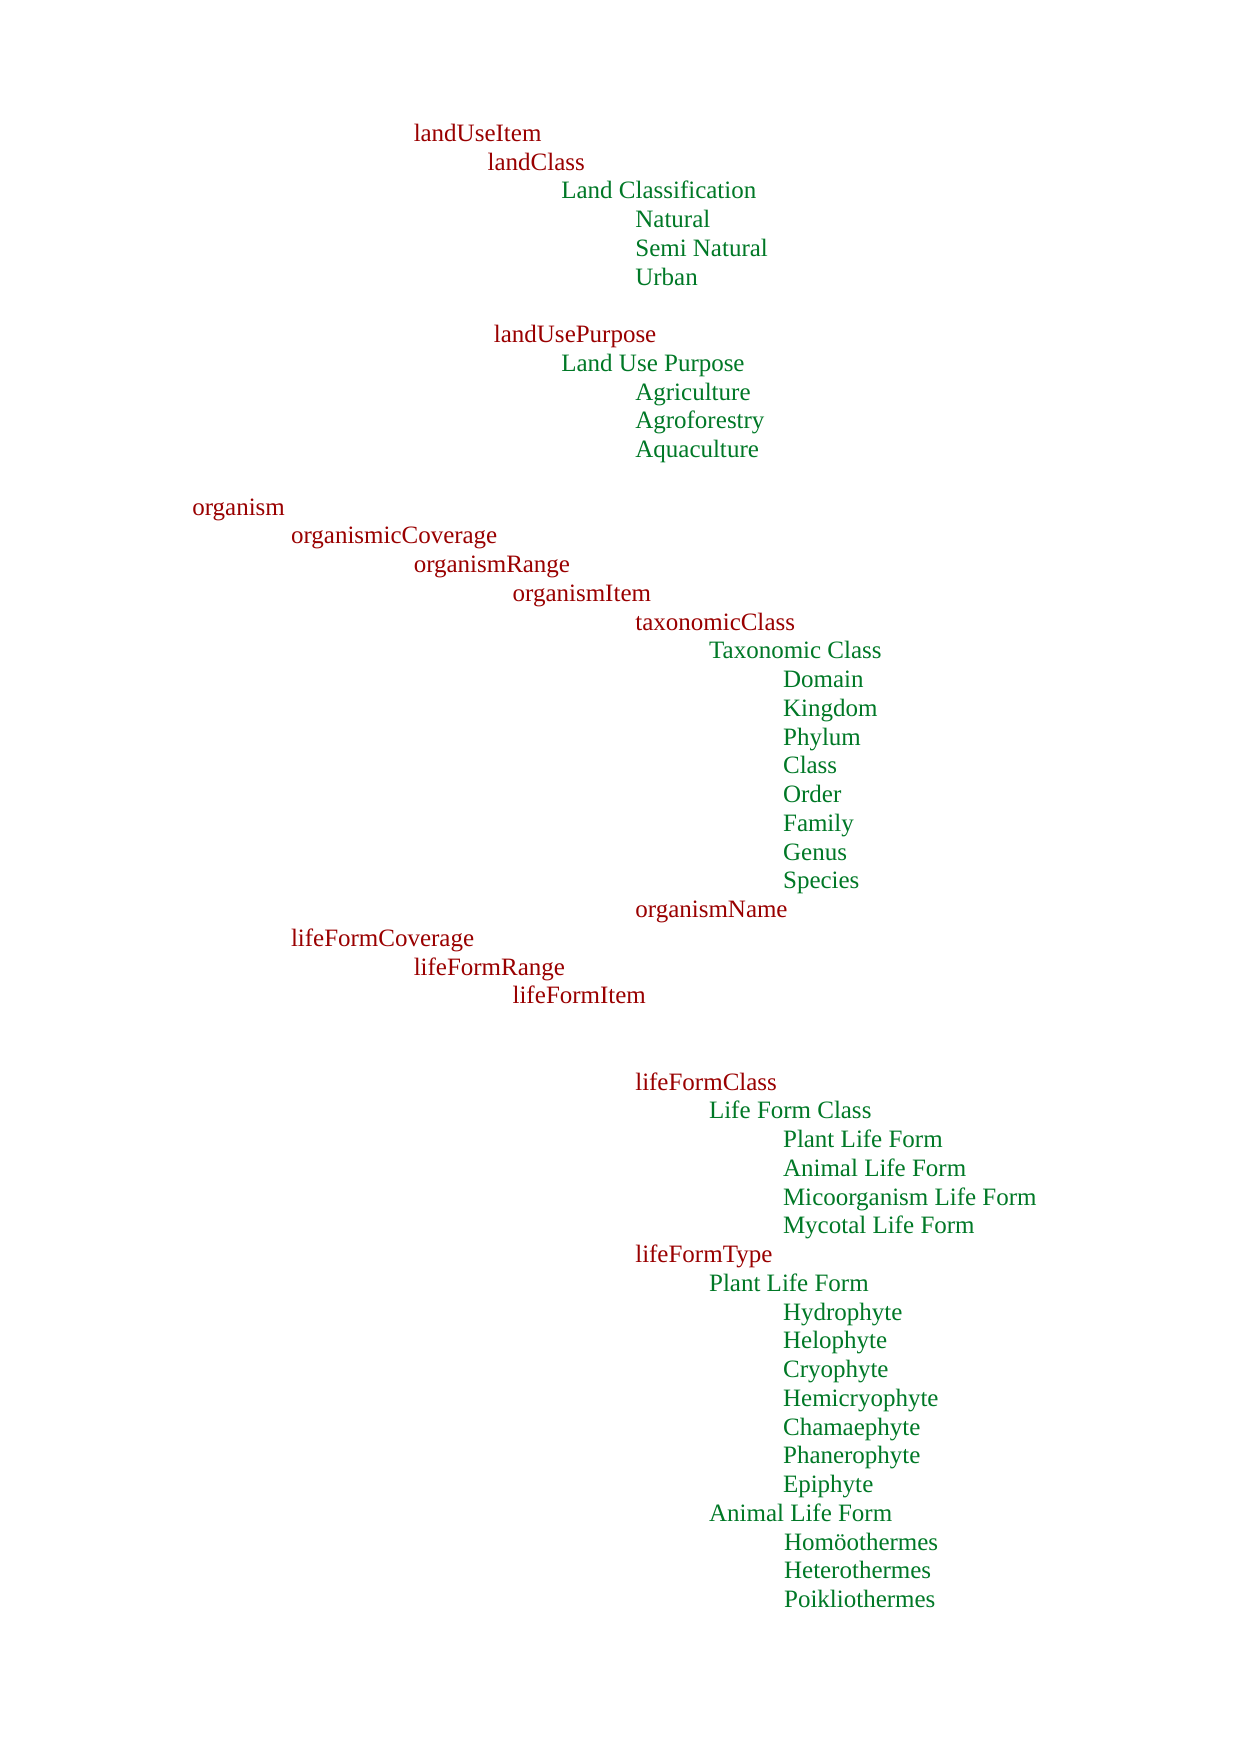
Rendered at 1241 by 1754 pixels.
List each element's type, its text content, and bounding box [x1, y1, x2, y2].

text Genus [118, 837, 1122, 866]
text Cryophyte [118, 1354, 1122, 1383]
text Semi Natural [118, 233, 1122, 262]
text lifeFormClass [118, 1067, 1122, 1096]
text taxonomicClass [118, 607, 1122, 636]
text landUsePurpose [118, 319, 1122, 348]
text Chamaephyte [118, 1412, 1122, 1441]
text Taxonomic Class [118, 636, 1122, 664]
text Plant Life Form [118, 1124, 1122, 1153]
text Aquaculture [118, 434, 1122, 463]
text Mycotal Life Form [118, 1211, 1122, 1239]
text Land Classification [118, 176, 1122, 204]
text Kingdom [118, 693, 1122, 722]
text Land Use Purpose [118, 348, 1122, 377]
text Epiphyte [118, 1469, 1122, 1498]
text Domain [118, 664, 1122, 693]
list Homöothermes [193, 1527, 1122, 1556]
text organismName [118, 894, 1122, 923]
text organism [118, 492, 1122, 521]
text Agroforestry [118, 406, 1122, 434]
text Natural [118, 204, 1122, 233]
text Animal Life Form [118, 1498, 1122, 1527]
text landUseItem [118, 118, 1122, 147]
text lifeFormItem [118, 981, 1122, 1009]
text Order [118, 779, 1122, 808]
list Poikliothermes [193, 1584, 1122, 1613]
text lifeFormType [118, 1239, 1122, 1268]
text Agriculture [118, 377, 1122, 406]
text Animal Life Form [118, 1153, 1122, 1182]
text organismicCoverage [118, 521, 1122, 549]
text lifeFormRange [118, 952, 1122, 981]
text Micoorganism Life Form [118, 1182, 1122, 1211]
text Phanerophyte [118, 1441, 1122, 1469]
text Life Form Class [118, 1096, 1122, 1124]
text lifeFormCoverage [118, 923, 1122, 952]
text Hemicryophyte [118, 1383, 1122, 1412]
list Heterothermes [193, 1556, 1122, 1584]
text landClass [118, 147, 1122, 176]
text Phylum [118, 722, 1122, 751]
text Plant Life Form [118, 1268, 1122, 1297]
text Class [118, 751, 1122, 779]
text organismRange [118, 549, 1122, 578]
text organismItem [118, 578, 1122, 607]
text Species [118, 866, 1122, 894]
text Helophyte [118, 1326, 1122, 1354]
text Family [118, 808, 1122, 837]
text Urban [118, 262, 1122, 291]
text Hydrophyte [118, 1297, 1122, 1326]
